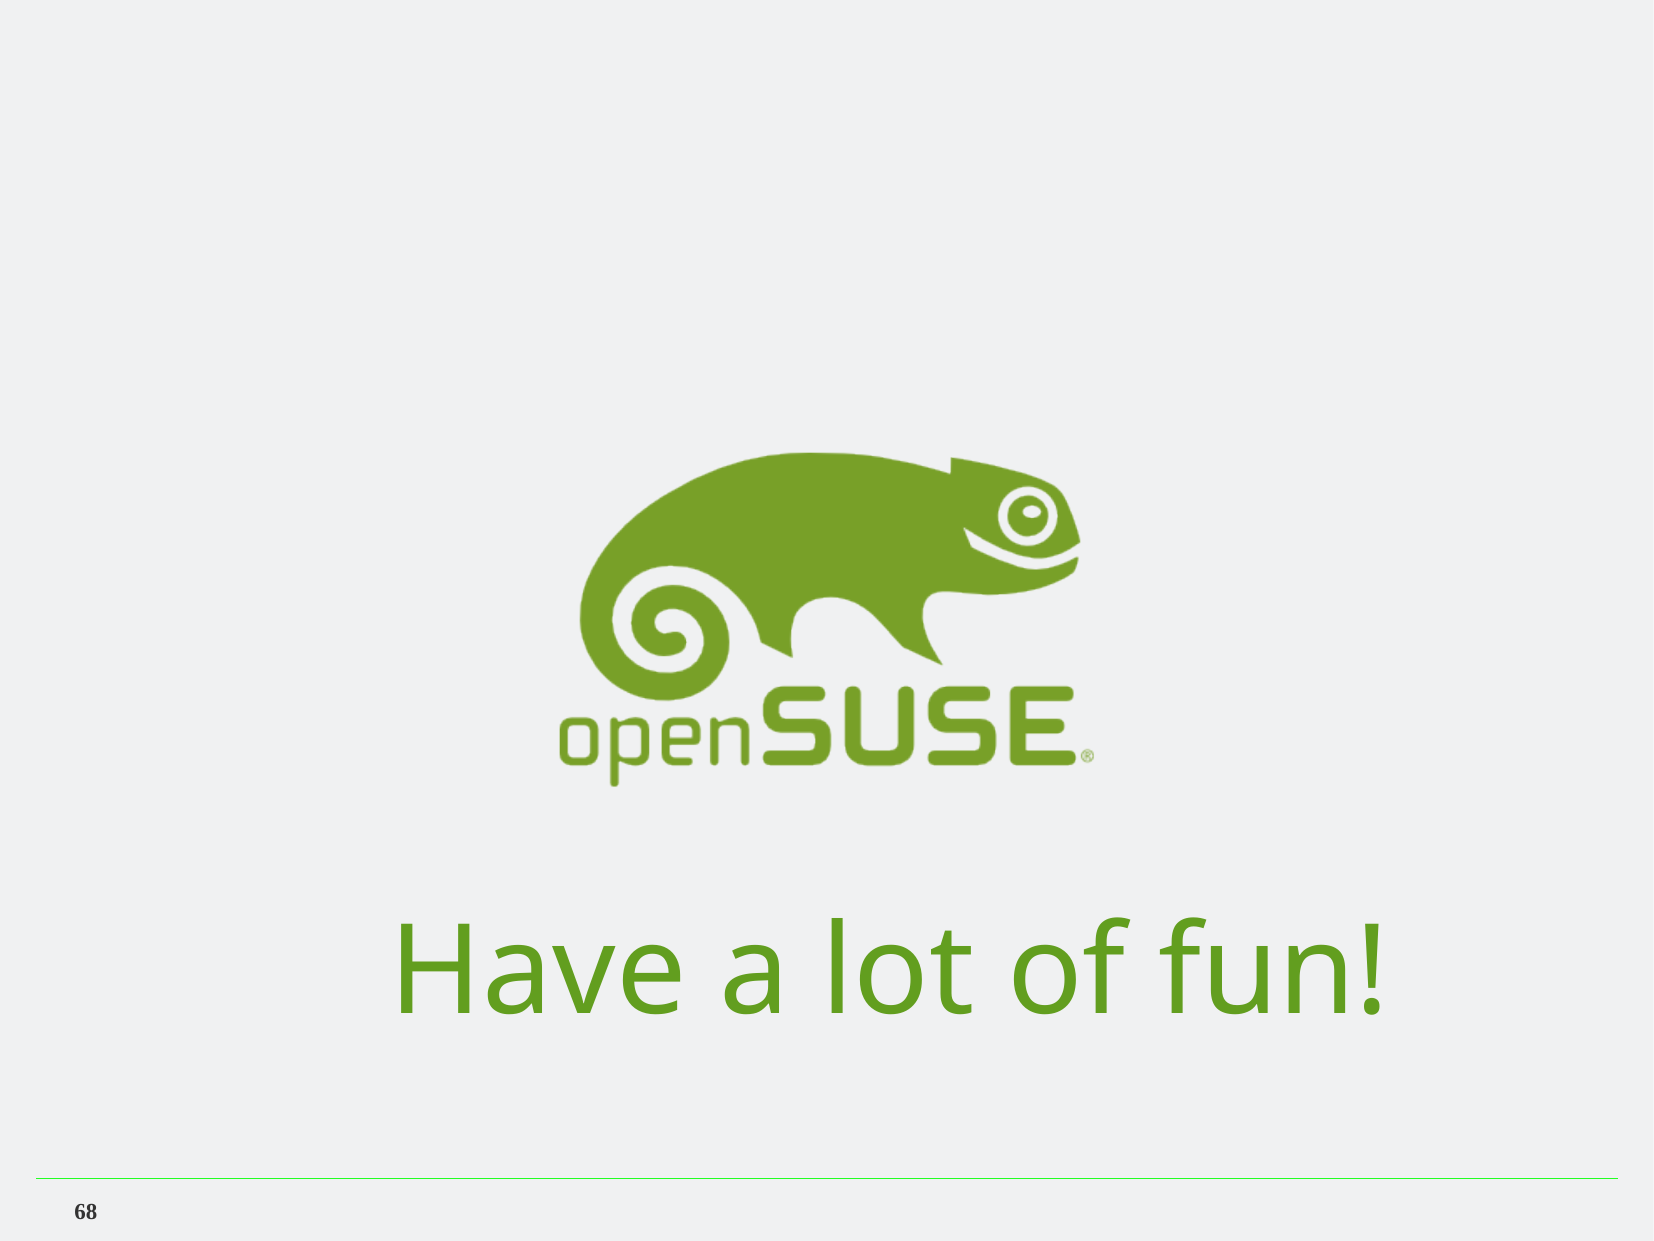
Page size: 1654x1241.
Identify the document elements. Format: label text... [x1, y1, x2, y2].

text_box Have a lot of fun! [374, 872, 1495, 1033]
picture [0, 0, 1654, 1241]
